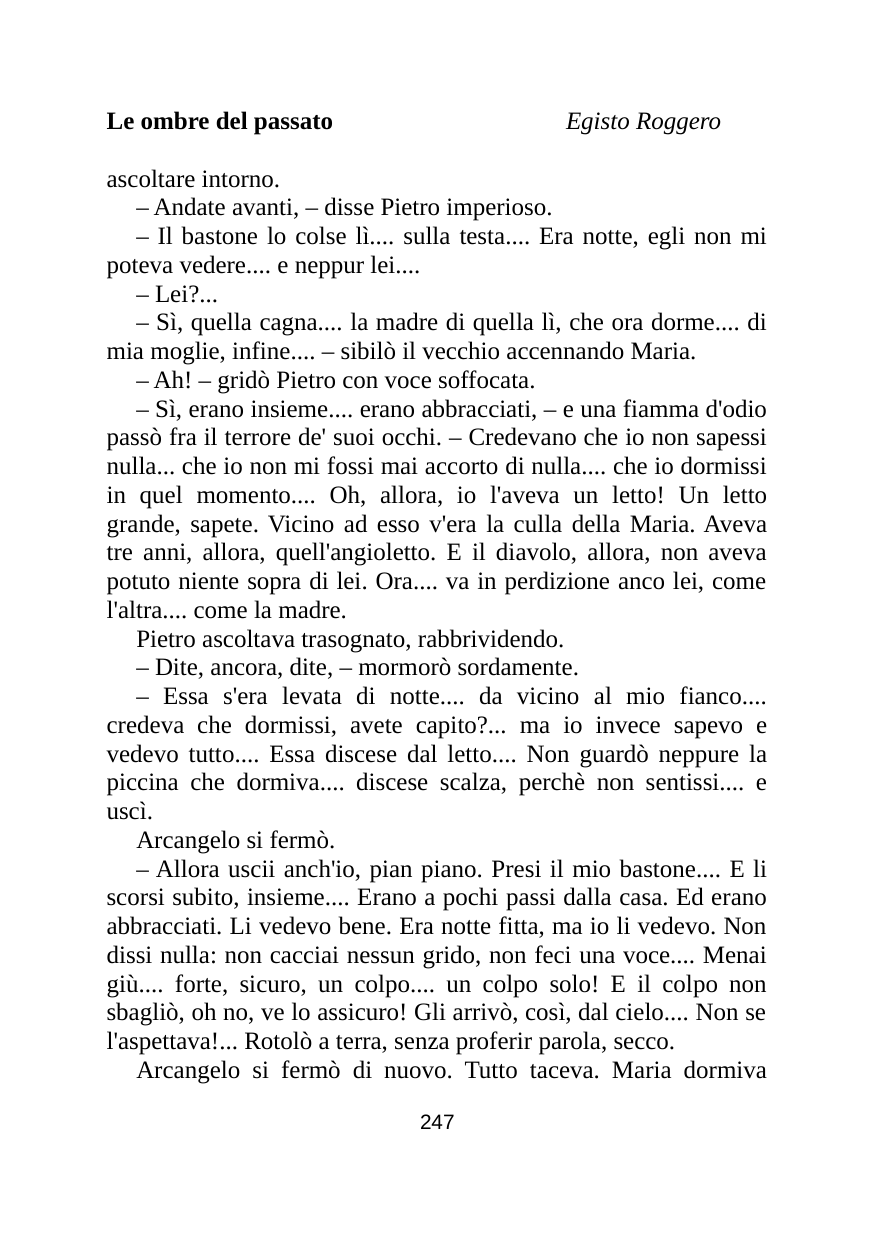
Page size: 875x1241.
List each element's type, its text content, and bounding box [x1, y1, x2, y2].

text Arcangelo si fermò di nuovo. Tutto taceva. Maria dormiva [106, 1055, 768, 1084]
text – Essa s'era levata di notte.... da vicino al mio fianco.... credeva che dormissi, avete capito?... ma io invece sapevo e vedevo tutto.... Essa discese dal letto.... Non guardò neppure la piccina che dormiva.... discese scalza, perchè non sentissi.... e uscì. [106, 681, 768, 825]
text ascoltare intorno. [106, 164, 768, 192]
text – Il bastone lo colse lì.... sulla testa.... Era notte, egli non mi poteva vedere.... e neppur lei.... [106, 221, 768, 279]
text – Andate avanti, – disse Pietro imperioso. [106, 192, 768, 221]
text – Allora uscii anch'io, pian piano. Presi il mio bastone.... E li scorsi subito, insieme.... Erano a pochi passi dalla casa. Ed erano abbracciati. Li vedevo bene. Era notte fitta, ma io li vedevo. Non dissi nulla: non cacciai nessun grido, non feci una voce.... Menai giù.... forte, sicuro, un colpo.... un colpo solo! E il colpo non sbagliò, oh no, ve lo assicuro! Gli arrivò, così, dal cielo.... Non se l'aspettava!... Rotolò a terra, senza proferir parola, secco. [106, 854, 768, 1055]
text – Sì, erano insieme.... erano abbracciati, – e una fiamma d'odio passò fra il terrore de' suoi occhi. – Credevano che io non sapessi nulla... che io non mi fossi mai accorto di nulla.... che io dormissi in quel momento.... Oh, allora, io l'aveva un letto! Un letto grande, sapete. Vicino ad esso v'era la culla della Maria. Aveva tre anni, allora, quell'angioletto. E il diavolo, allora, non aveva potuto niente sopra di lei. Ora.... va in perdizione anco lei, come l'altra.... come la madre. [106, 394, 768, 624]
text – Sì, quella cagna.... la madre di quella lì, che ora dorme.... di mia moglie, infine.... – sibilò il vecchio accennando Maria. [106, 307, 768, 365]
text – Dite, ancora, dite, – mormorò sordamente. [106, 652, 768, 681]
text – Ah! – gridò Pietro con voce soffocata. [106, 365, 768, 394]
text – Lei?... [106, 279, 768, 307]
text Pietro ascoltava trasognato, rabbrividendo. [106, 624, 768, 652]
text Arcangelo si fermò. [106, 825, 768, 854]
